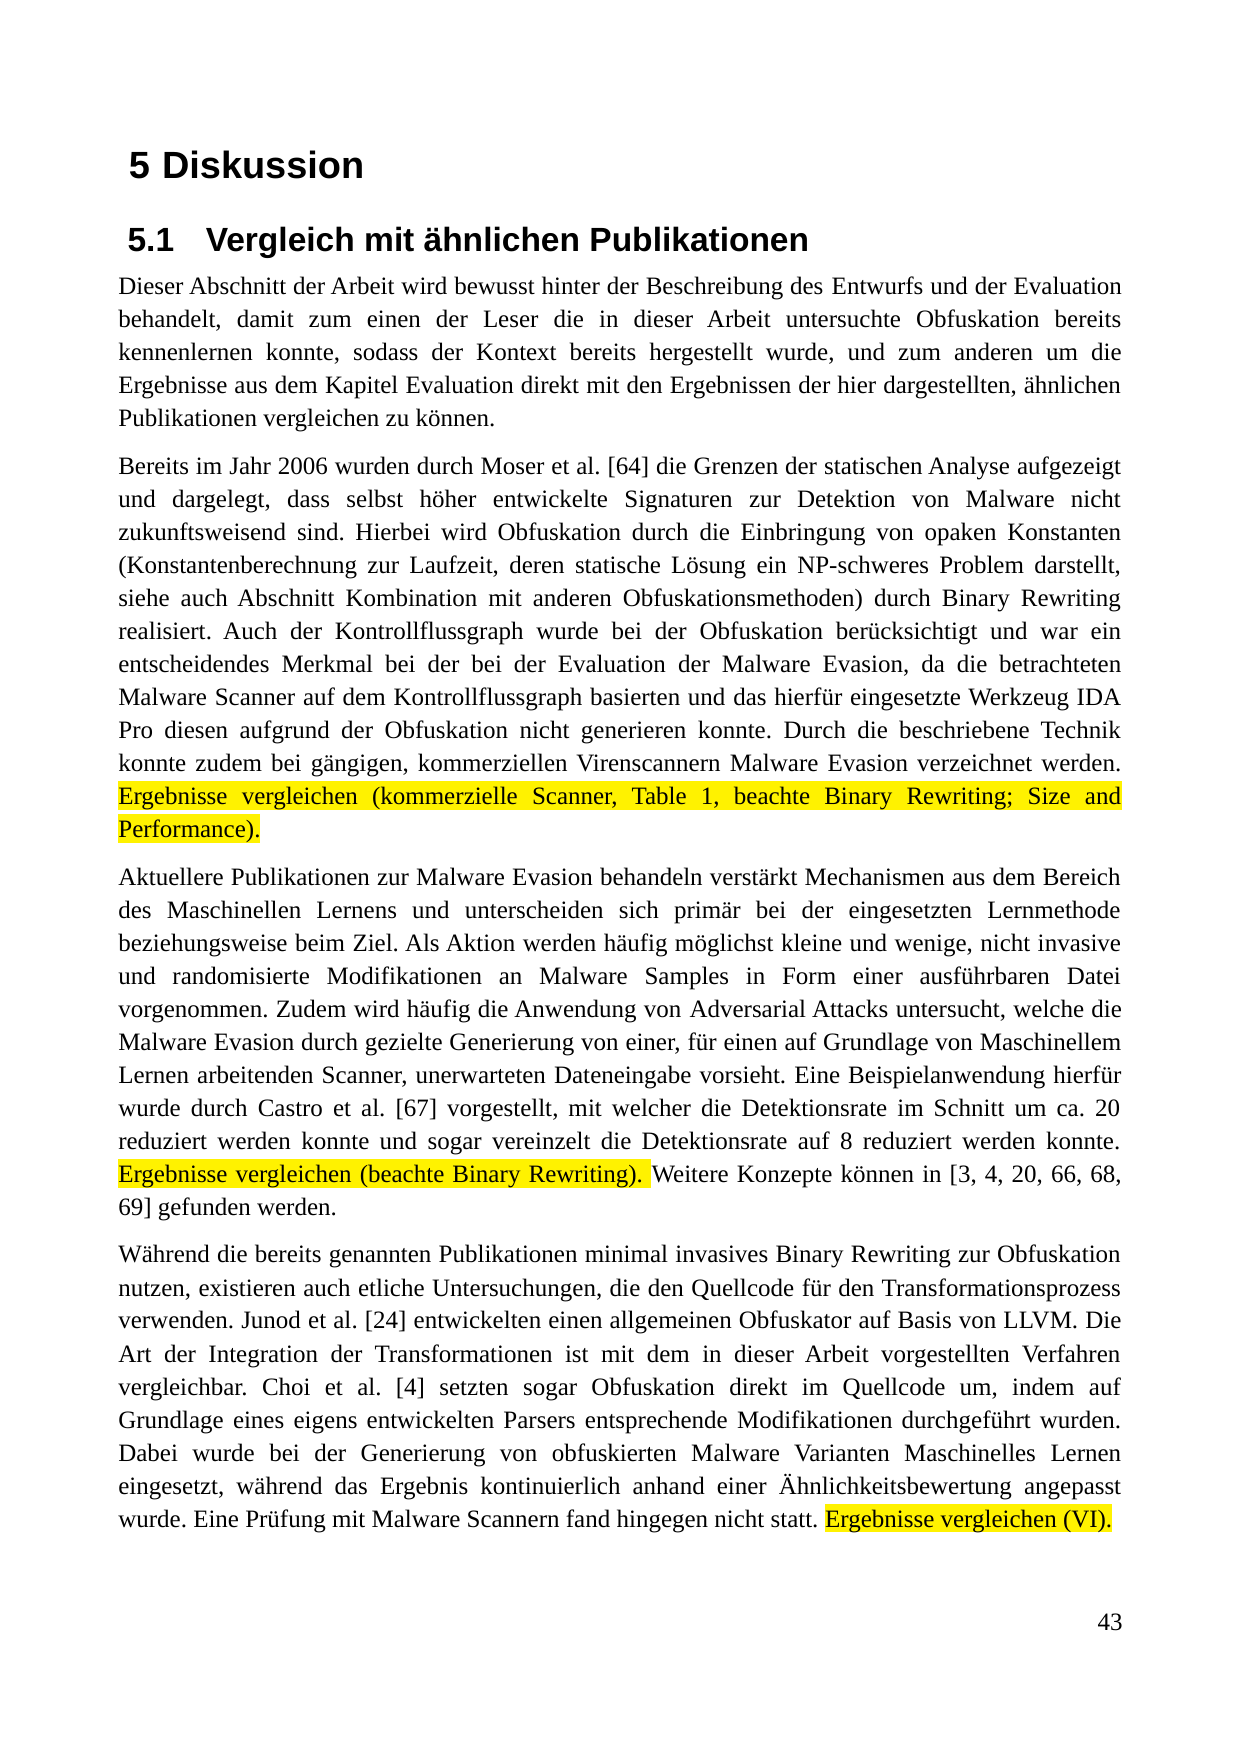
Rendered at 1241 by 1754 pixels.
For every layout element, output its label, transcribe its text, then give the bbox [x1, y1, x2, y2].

text Bereits im Jahr 2006 wurden durch Moser et al. [64] die Grenzen der statischen Analyse aufgezeigt und dargelegt, dass selbst höher entwickelte Signaturen zur Detektion von Malware nicht zukunftsweisend sind. Hierbei wird Obfuskation durch die Einbringung von opaken Konstanten (Konstantenberechnung zur Laufzeit, deren statische Lösung ein NP-schweres Problem darstellt, siehe auch Abschnitt Kombination mit anderen Obfuskationsmethoden) durch Binary Rewriting realisiert. Auch der Kontrollflussgraph wurde bei der Obfuskation berücksichtigt und war ein entscheidendes Merkmal bei der bei der Evaluation der Malware Evasion, da die betrachteten Malware Scanner auf dem Kontrollflussgraph basierten und das hierfür eingesetzte Werkzeug IDA Pro diesen aufgrund der Obfuskation nicht generieren konnte. Durch die beschriebene Technik konnte zudem bei gängigen, kommerziellen Virenscannern Malware Evasion verzeichnet werden. Ergebnisse vergleichen (kommerzielle Scanner, Table 1, beachte Binary Rewriting; Size and Performance). [118, 451, 1122, 843]
subtitle Diskussion [118, 143, 1122, 187]
text Während die bereits genannten Publikationen minimal invasives Binary Rewriting zur Obfuskation nutzen, existieren auch etliche Untersuchungen, die den Quellcode für den Transformationsprozess verwenden. Junod et al. [24] entwickelten einen allgemeinen Obfuskator auf Basis von LLVM. Die Art der Integration der Transformationen ist mit dem in dieser Arbeit vorgestellten Verfahren vergleichbar. Choi et al. [4] setzten sogar Obfuskation direkt im Quellcode um, indem auf Grundlage eines eigens entwickelten Parsers entsprechende Modifikationen durchgeführt wurden. Dabei wurde bei der Generierung von obfuskierten Malware Varianten Maschinelles Lernen eingesetzt, während das Ergebnis kontinuierlich anhand einer Ähnlichkeitsbewertung angepasst wurde. Eine Prüfung mit Malware Scannern fand hingegen nicht statt. Ergebnisse vergleichen (VI). [118, 1239, 1122, 1532]
text Dieser Abschnitt der Arbeit wird bewusst hinter der Beschreibung des Entwurfs und der Evaluation behandelt, damit zum einen der Leser die in dieser Arbeit untersuchte Obfuskation bereits kennenlernen konnte, sodass der Kontext bereits hergestellt wurde, und zum anderen um die Ergebnisse aus dem Kapitel Evaluation direkt mit den Ergebnissen der hier dargestellten, ähnlichen Publikationen vergleichen zu können. [118, 271, 1122, 432]
subtitle Vergleich mit ähnlichen Publikationen [118, 220, 1122, 259]
text Aktuellere Publikationen zur Malware Evasion behandeln verstärkt Mechanismen aus dem Bereich des Maschinellen Lernens und unterscheiden sich primär bei der eingesetzten Lernmethode beziehungsweise beim Ziel. Als Aktion werden häufig möglichst kleine und wenige, nicht invasive und randomisierte Modifikationen an Malware Samples in Form einer ausführbaren Datei vorgenommen. Zudem wird häufig die Anwendung von Adversarial Attacks untersucht, welche die Malware Evasion durch gezielte Generierung von einer, für einen auf Grundlage von Maschinellem Lernen arbeitenden Scanner, unerwarteten Dateneingabe vorsieht. Eine Beispielanwendung hierfür wurde durch Castro et al. [67] vorgestellt, mit welcher die Detektionsrate im Schnitt um ca. 20 reduziert werden konnte und sogar vereinzelt die Detektionsrate auf 8 reduziert werden konnte. Ergebnisse vergleichen (beachte Binary Rewriting). Weitere Konzepte können in [3, 4, 20, 66, 68, 69] gefunden werden. [118, 862, 1122, 1221]
